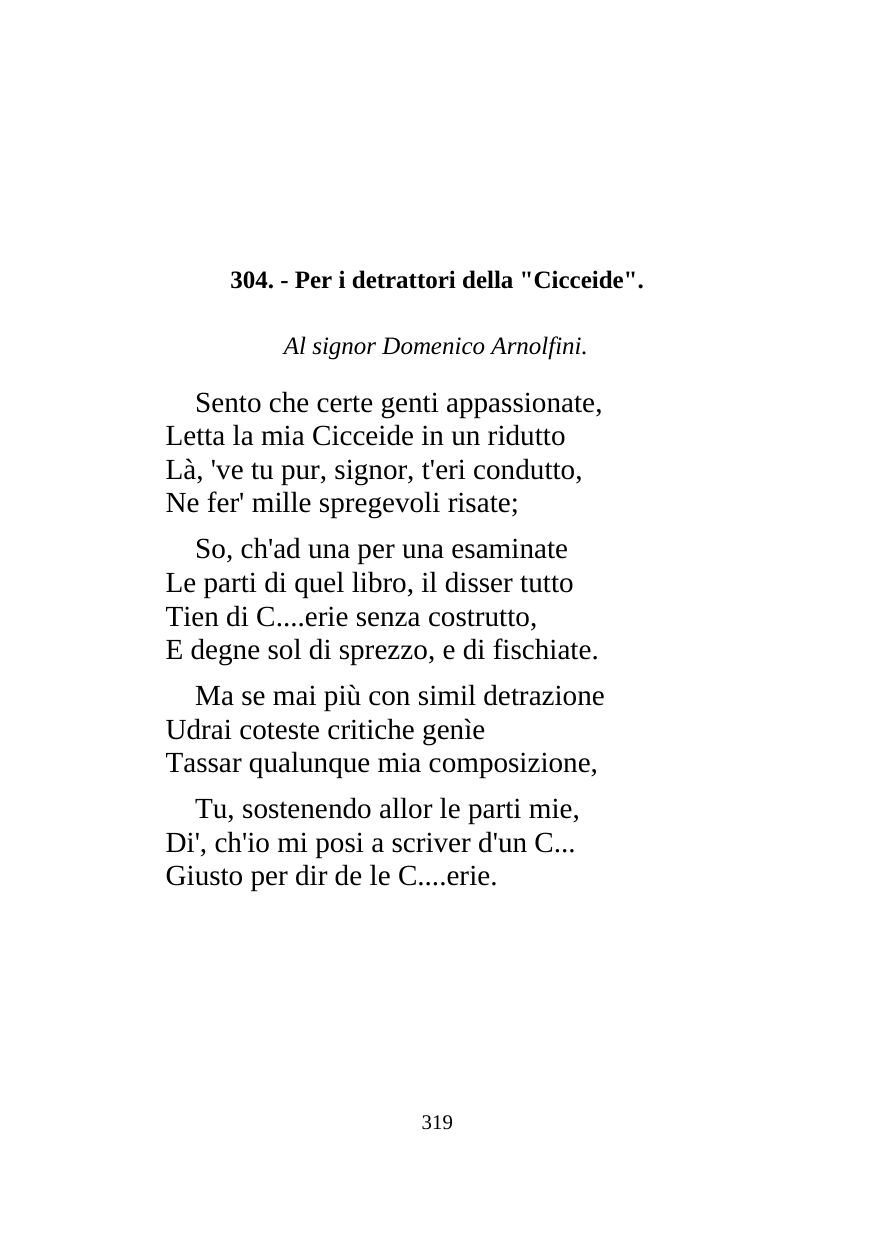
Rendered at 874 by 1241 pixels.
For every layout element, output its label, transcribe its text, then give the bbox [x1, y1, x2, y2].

text Sento che certe genti appassionate, Letta la mia Cicceide in un ridutto Là, 've tu pur, signor, t'eri condutto, Ne fer' mille spregevoli risate; [165, 385, 768, 519]
text So, ch'ad una per una esaminate Le parti di quel libro, il disser tutto Tien di C....erie senza costrutto, E degne sol di sprezzo, e di fischiate. [165, 532, 768, 666]
subtitle Al signor Domenico Arnolfini. [106, 331, 768, 360]
text 304. - Per i detrattori della "Cicceide". [106, 265, 768, 294]
text Tu, sostenendo allor le parti mie, Di', ch'io mi posi a scriver d'un C... Giusto per dir de le C....erie. [165, 791, 768, 892]
text Ma se mai più con simil detrazione Udrai coteste critiche genìe Tassar qualunque mia composizione, [165, 678, 768, 779]
